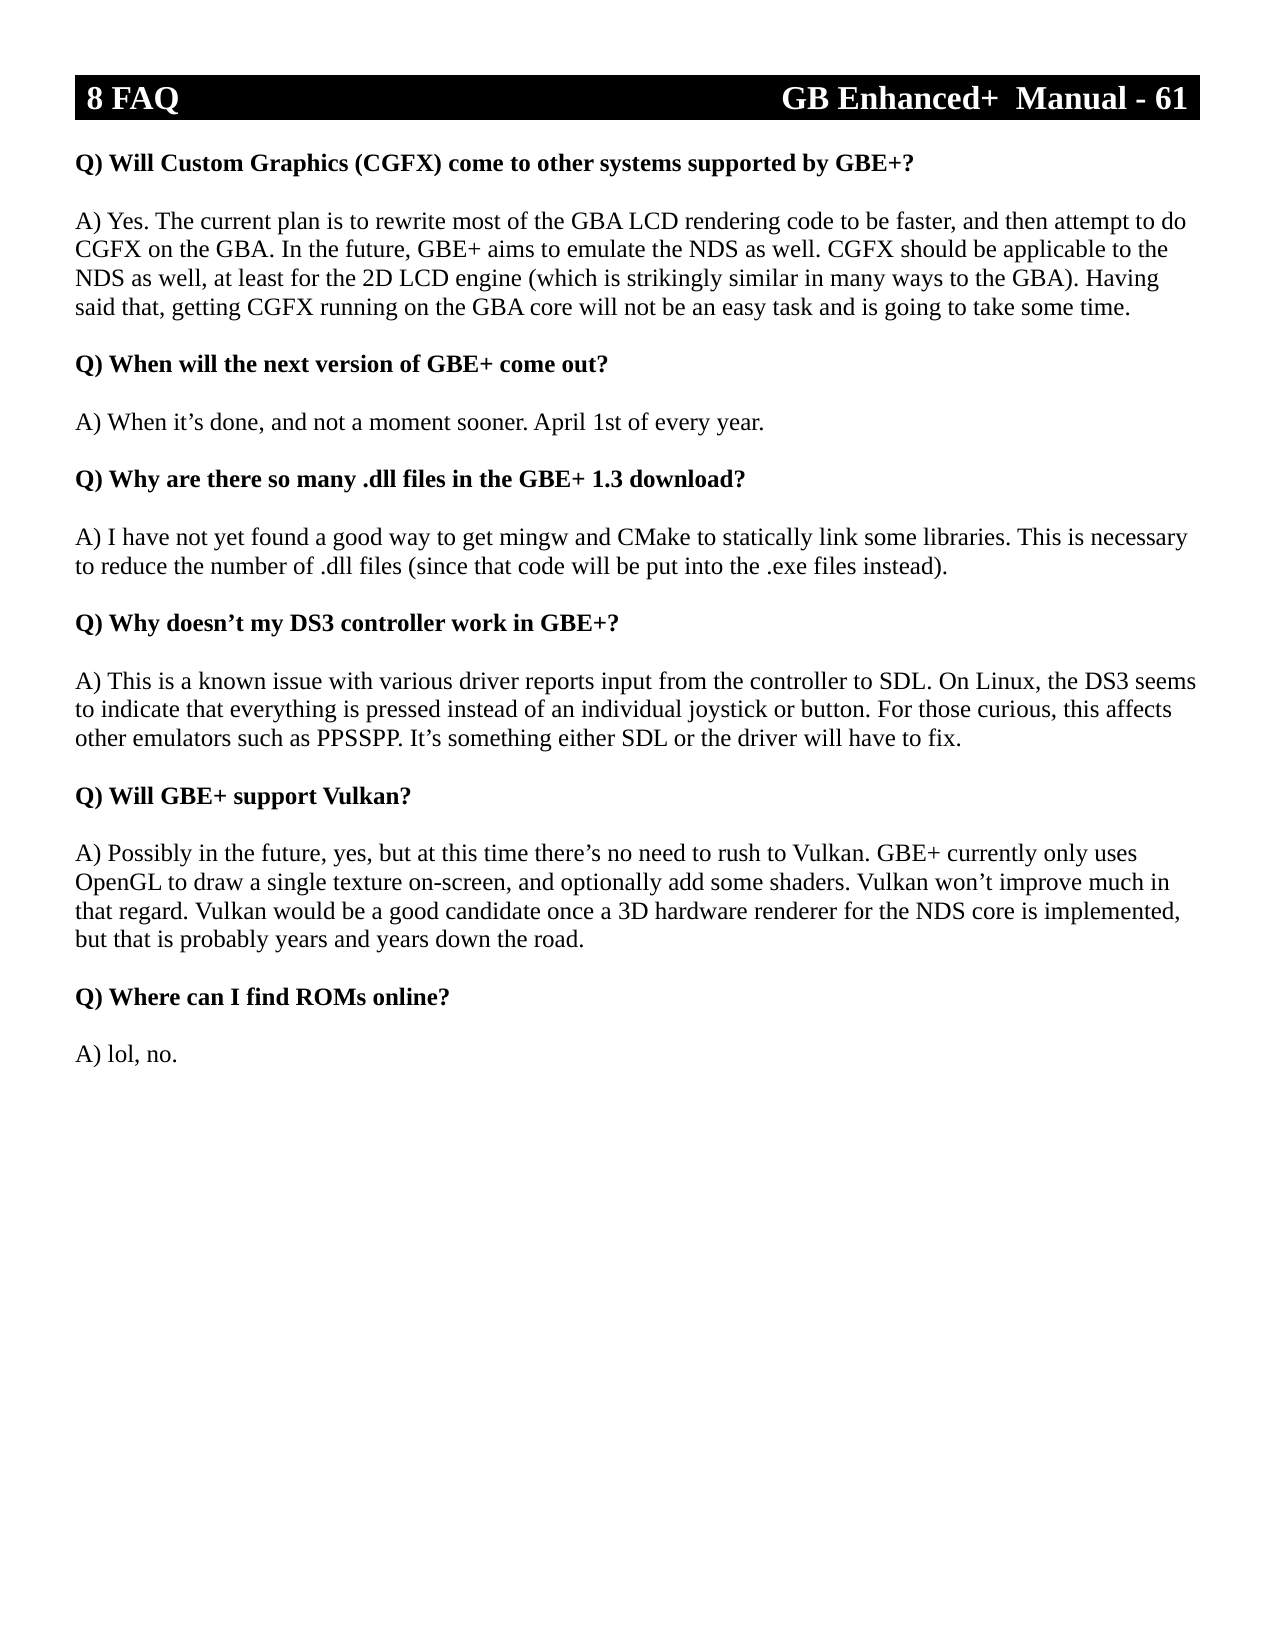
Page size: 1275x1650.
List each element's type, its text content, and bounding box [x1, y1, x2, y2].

text A) This is a known issue with various driver reports input from the controller to SDL. On Linux, the DS3 seems to indicate that everything is pressed instead of an individual joystick or button. For those curious, this affects other emulators such as PPSSPP. It’s something either SDL or the driver will have to fix. [75, 666, 1200, 752]
text Q) Will Custom Graphics (CGFX) come to other systems supported by GBE+? [75, 148, 1200, 177]
text A) lol, no. [75, 1039, 1200, 1068]
text Q) Will GBE+ support Vulkan? [75, 781, 1200, 809]
text 8 FAQ GB Enhanced+ Manual - 61 [75, 75, 1200, 119]
text A) I have not yet found a good way to get mingw and CMake to statically link some libraries. This is necessary to reduce the number of .dll files (since that code will be put into the .exe files instead). [75, 522, 1200, 579]
text Q) Where can I find ROMs online? [75, 982, 1200, 1011]
text Q) When will the next version of GBE+ come out? [75, 349, 1200, 378]
text A) When it’s done, and not a moment sooner. April 1st of every year. [75, 407, 1200, 436]
text Q) Why doesn’t my DS3 controller work in GBE+? [75, 608, 1200, 637]
text A) Yes. The current plan is to rewrite most of the GBA LCD rendering code to be faster, and then attempt to do CGFX on the GBA. In the future, GBE+ aims to emulate the NDS as well. CGFX should be applicable to the NDS as well, at least for the 2D LCD engine (which is strikingly similar in many ways to the GBA). Having said that, getting CGFX running on the GBA core will not be an easy task and is going to take some time. [75, 206, 1200, 321]
text A) Possibly in the future, yes, but at this time there’s no need to rush to Vulkan. GBE+ currently only uses OpenGL to draw a single texture on-screen, and optionally add some shaders. Vulkan won’t improve much in that regard. Vulkan would be a good candidate once a 3D hardware renderer for the NDS core is implemented, but that is probably years and years down the road. [75, 838, 1200, 953]
text Q) Why are there so many .dll files in the GBE+ 1.3 download? [75, 464, 1200, 493]
